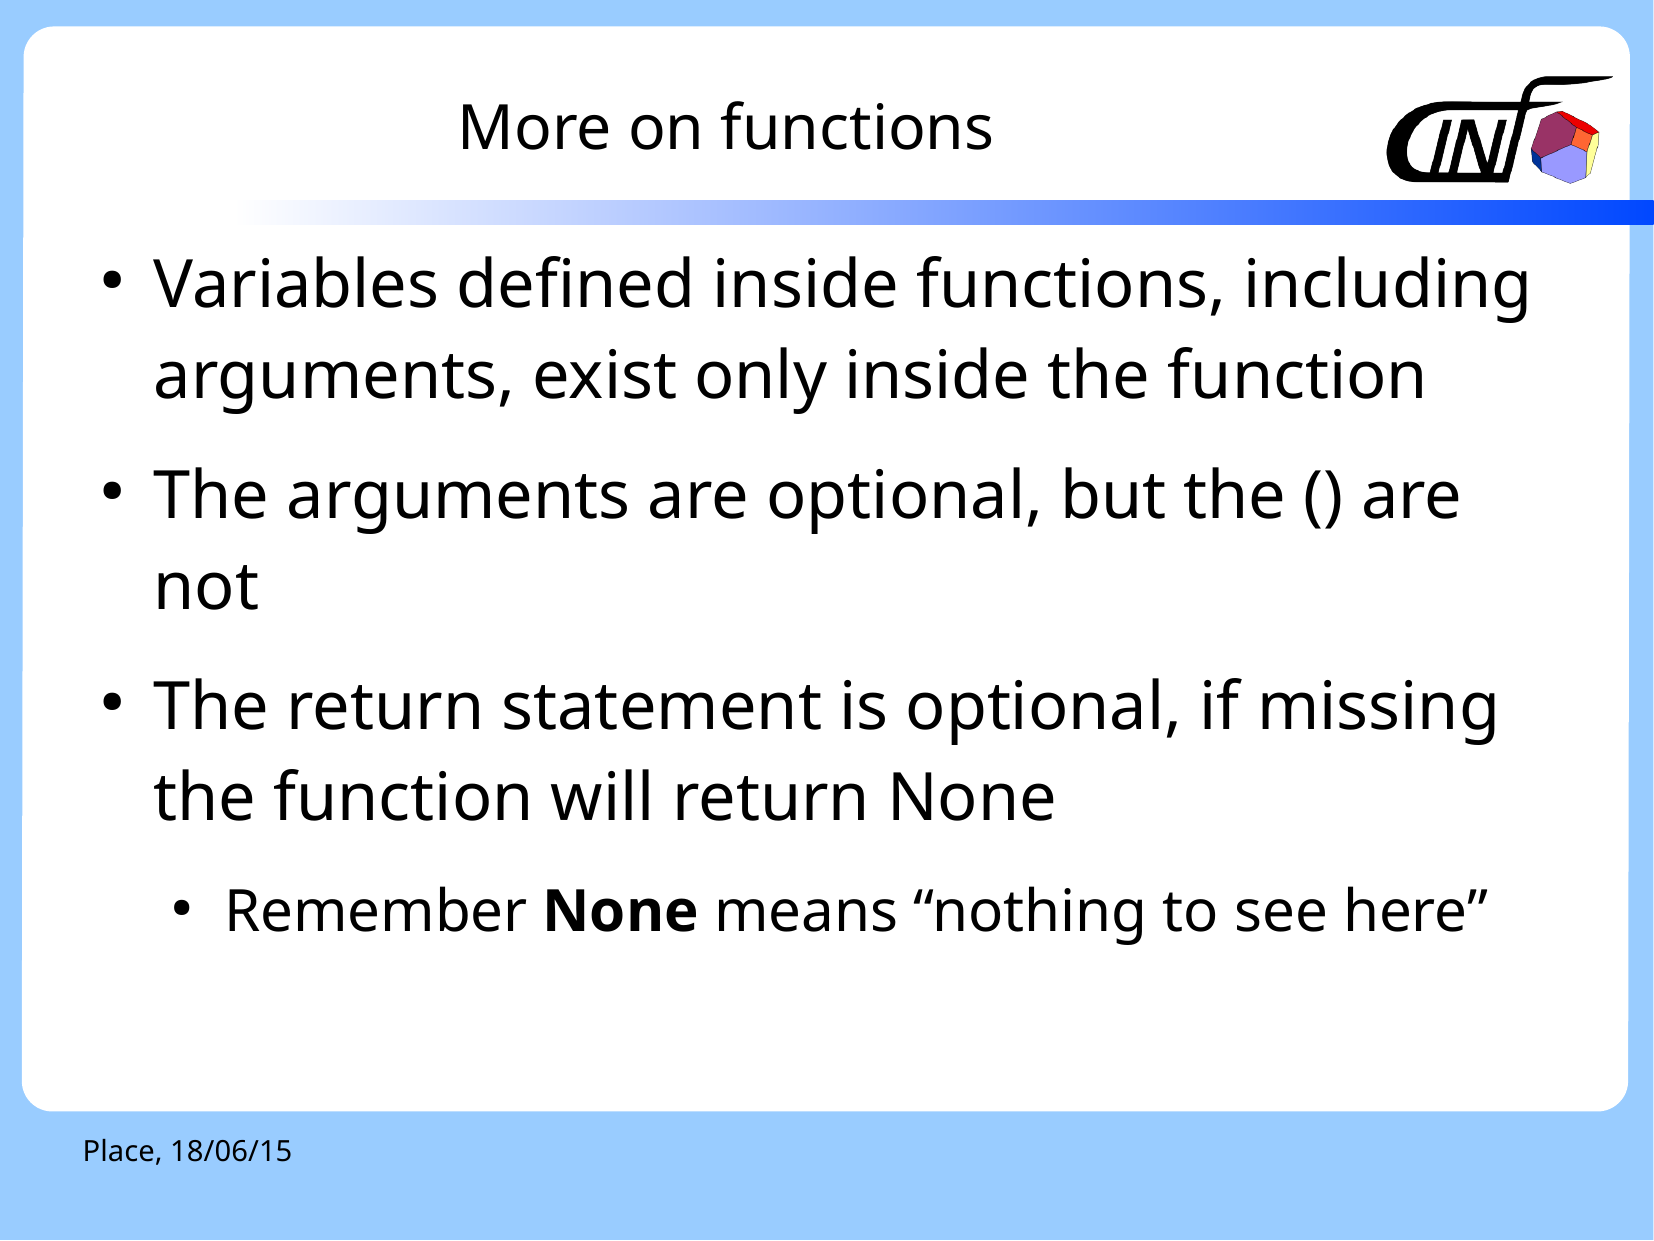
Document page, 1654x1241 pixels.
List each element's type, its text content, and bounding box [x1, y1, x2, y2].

list Variables defined inside functions, including arguments, exist only inside the function The arguments are optional, but the () are not The return statement is optional, if missing the function will return None Remember None means “nothing to see here” [82, 236, 1583, 1055]
table_header B [956, 201, 961, 224]
title More on functions [82, 49, 1371, 201]
picture [1386, 76, 1613, 184]
